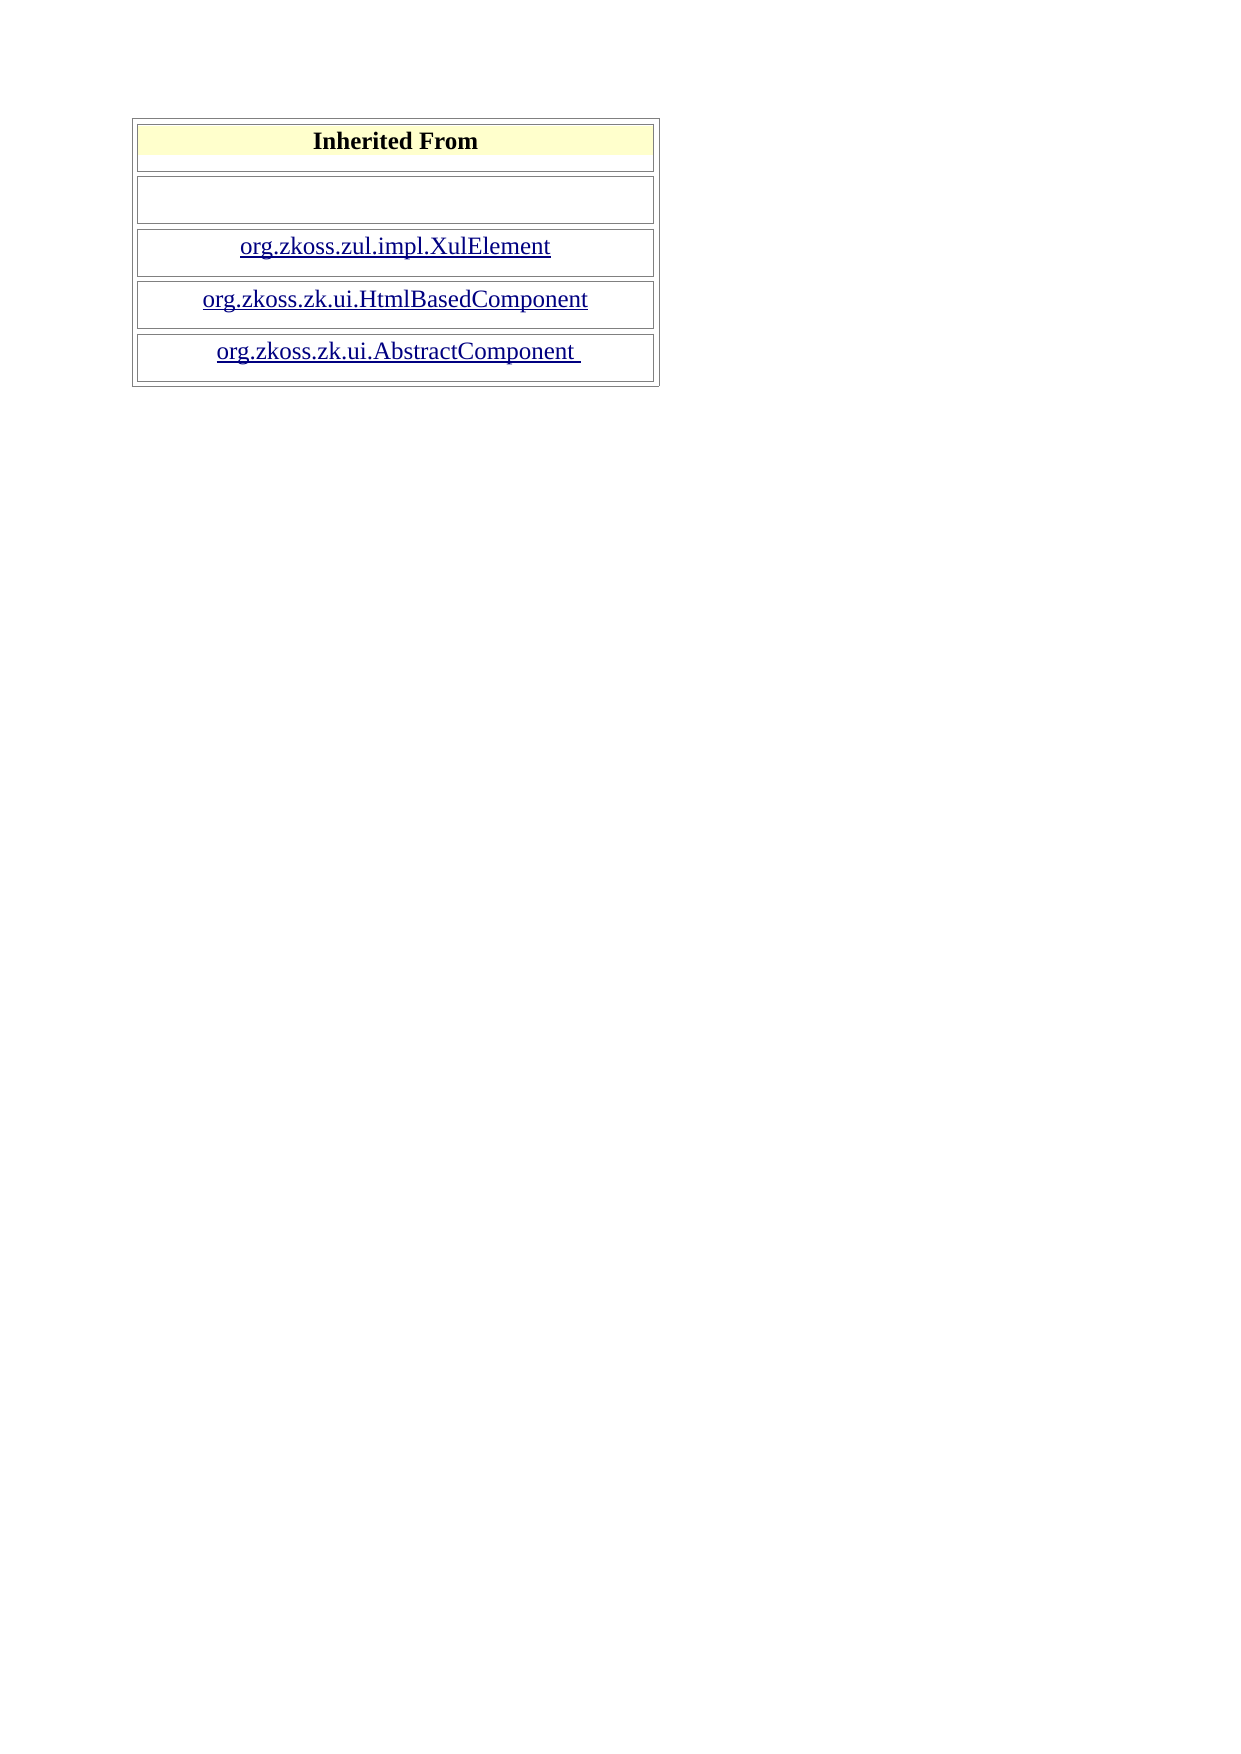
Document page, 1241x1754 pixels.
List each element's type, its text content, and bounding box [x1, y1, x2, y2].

table_cell org.zkoss.zk.ui.HtmlBasedComponent [134, 276, 656, 328]
table_cell [134, 171, 656, 223]
table_cell org.zkoss.zk.ui.AbstractComponent [134, 328, 656, 381]
table_header Inherited From [134, 119, 656, 171]
table_cell org.zkoss.zul.impl.XulElement [134, 223, 656, 276]
